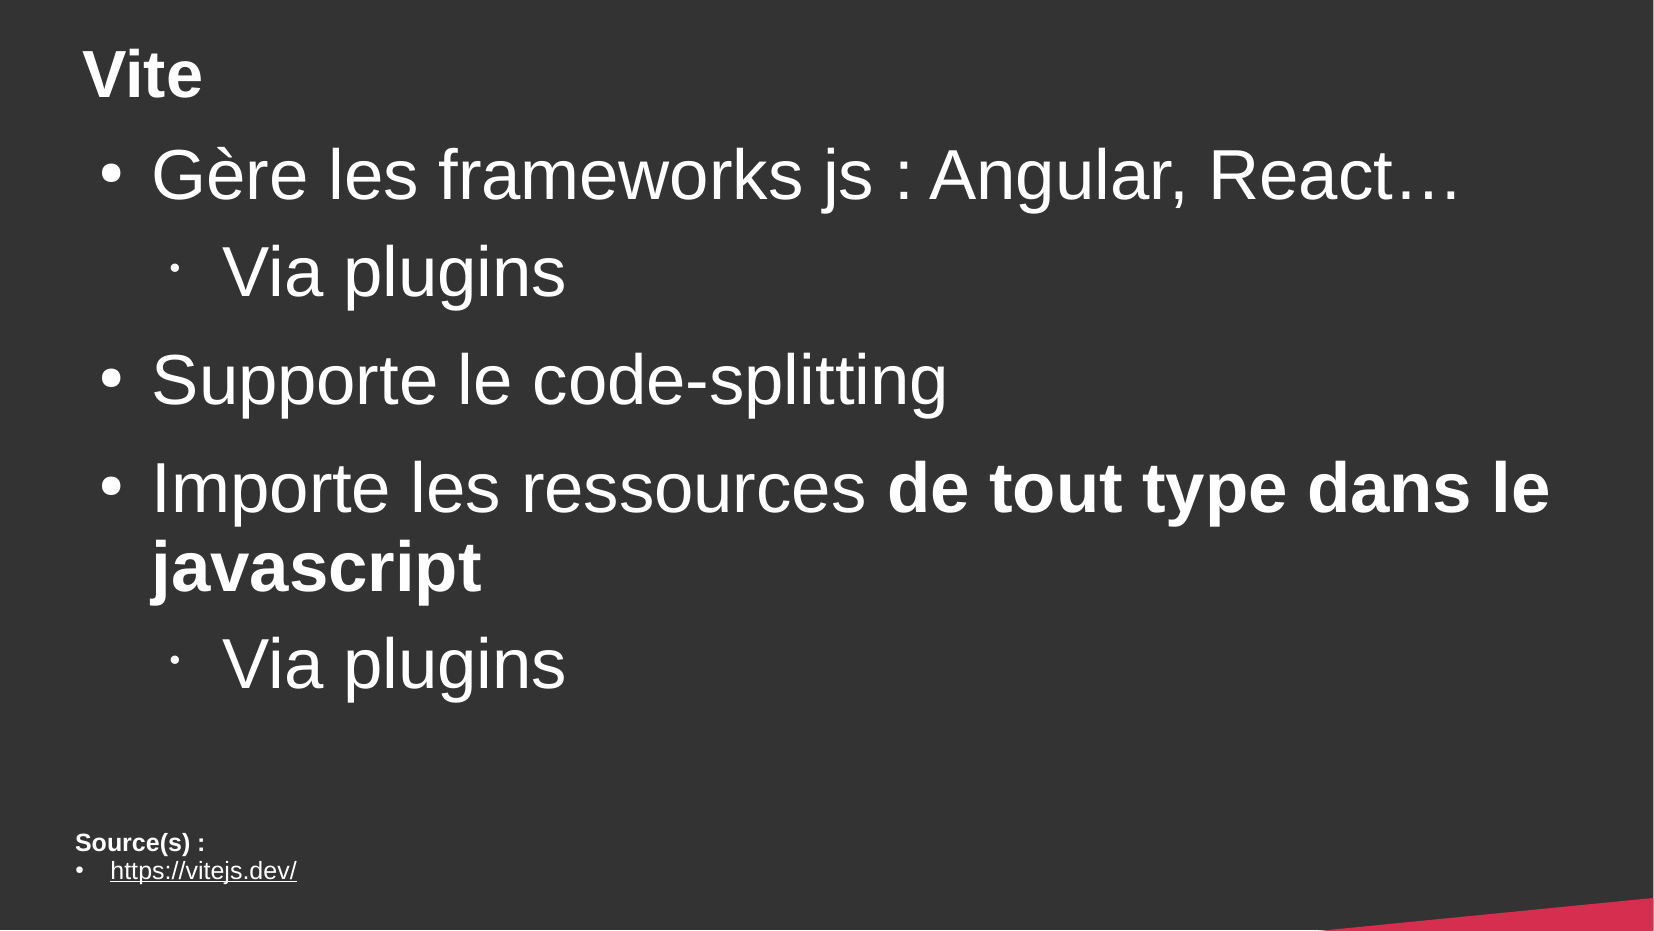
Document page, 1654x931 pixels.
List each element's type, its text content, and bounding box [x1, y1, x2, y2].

list Gère les frameworks js : Angular, React… Via plugins Supporte le code-splitting Importe les ressources de tout type dans le javascript Via plugins [80, 135, 1619, 827]
title Vite [82, 37, 1571, 112]
text_box Source(s) : https://vitejs.dev/ [60, 821, 1546, 931]
text_box [1546, 897, 1654, 931]
